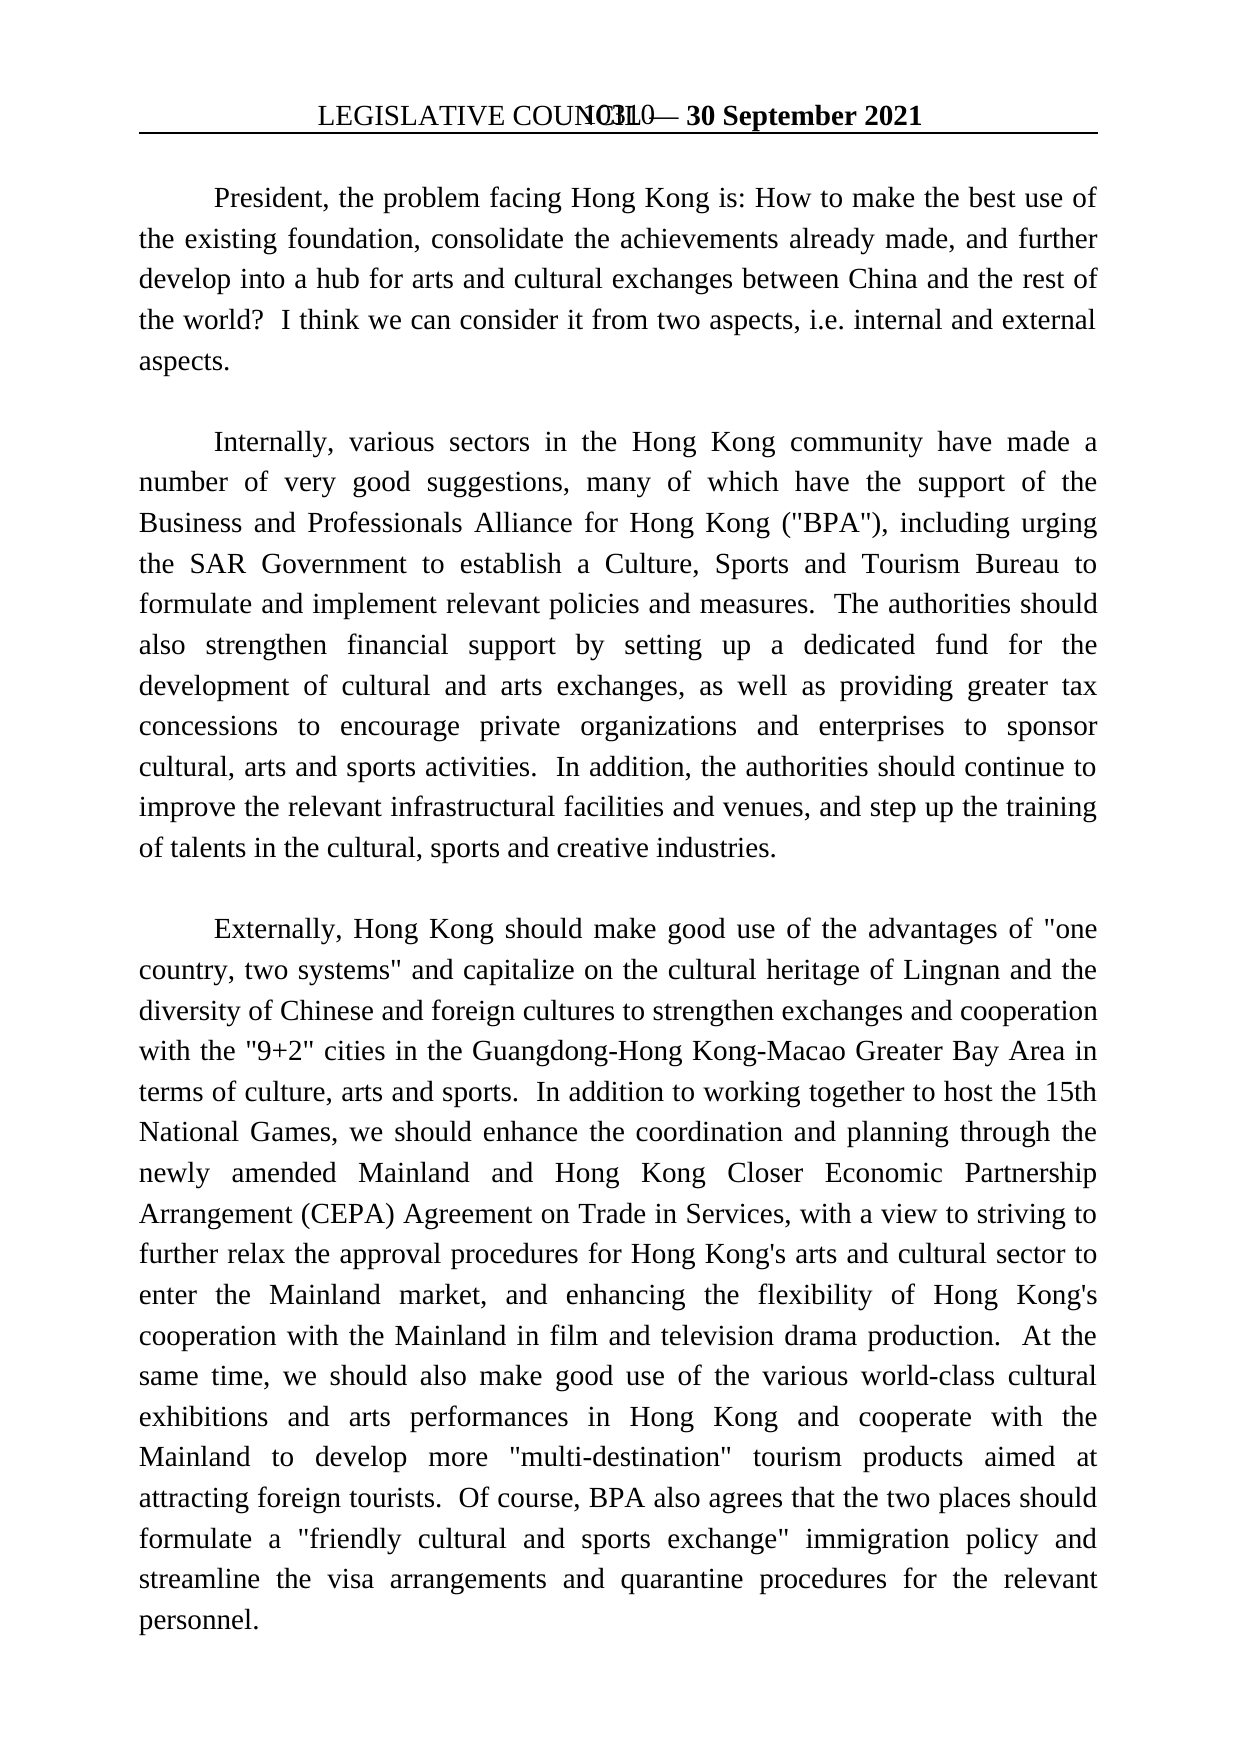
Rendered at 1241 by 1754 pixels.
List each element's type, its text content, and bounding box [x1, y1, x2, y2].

text Externally, Hong Kong should make good use of the advantages of "one country, two systems" and capitalize on the cultural heritage of Lingnan and the diversity of Chinese and foreign cultures to strengthen exchanges and cooperation with the "9+2" cities in the Guangdong-Hong Kong-Macao Greater Bay Area in terms of culture, arts and sports. In addition to working together to host the 15th National Games, we should enhance the coordination and planning through the newly amended Mainland and Hong Kong Closer Economic Partnership Arrangement (CEPA) Agreement on Trade in Services, with a view to striving to further relax the approval procedures for Hong Kong's arts and cultural sector to enter the Mainland market, and enhancing the flexibility of Hong Kong's cooperation with the Mainland in film and television drama production. At the same time, we should also make good use of the various world-class cultural exhibitions and arts performances in Hong Kong and cooperate with the Mainland to develop more "multi-destination" tourism products aimed at attracting foreign tourists. Of course, BPA also agrees that the two places should formulate a "friendly cultural and sports exchange" immigration policy and streamline the visa arrangements and quarantine procedures for the relevant personnel. [139, 904, 1098, 1636]
text President, the problem facing Hong Kong is: How to make the best use of the existing foundation, consolidate the achievements already made, and further develop into a hub for arts and cultural exchanges between China and the rest of the world? I think we can consider it from two aspects, i.e. internal and external aspects. [139, 173, 1098, 376]
text Internally, various sectors in the Hong Kong community have made a number of very good suggestions, many of which have the support of the Business and Professionals Alliance for Hong Kong ("BPA"), including urging the SAR Government to establish a Culture, Sports and Tourism Bureau to formulate and implement relevant policies and measures. The authorities should also strengthen financial support by setting up a dedicated fund for the development of cultural and arts exchanges, as well as providing greater tax concessions to encourage private organizations and enterprises to sponsor cultural, arts and sports activities. In addition, the authorities should continue to improve the relevant infrastructural facilities and venues, and step up the training of talents in the cultural, sports and creative industries. [139, 417, 1098, 864]
